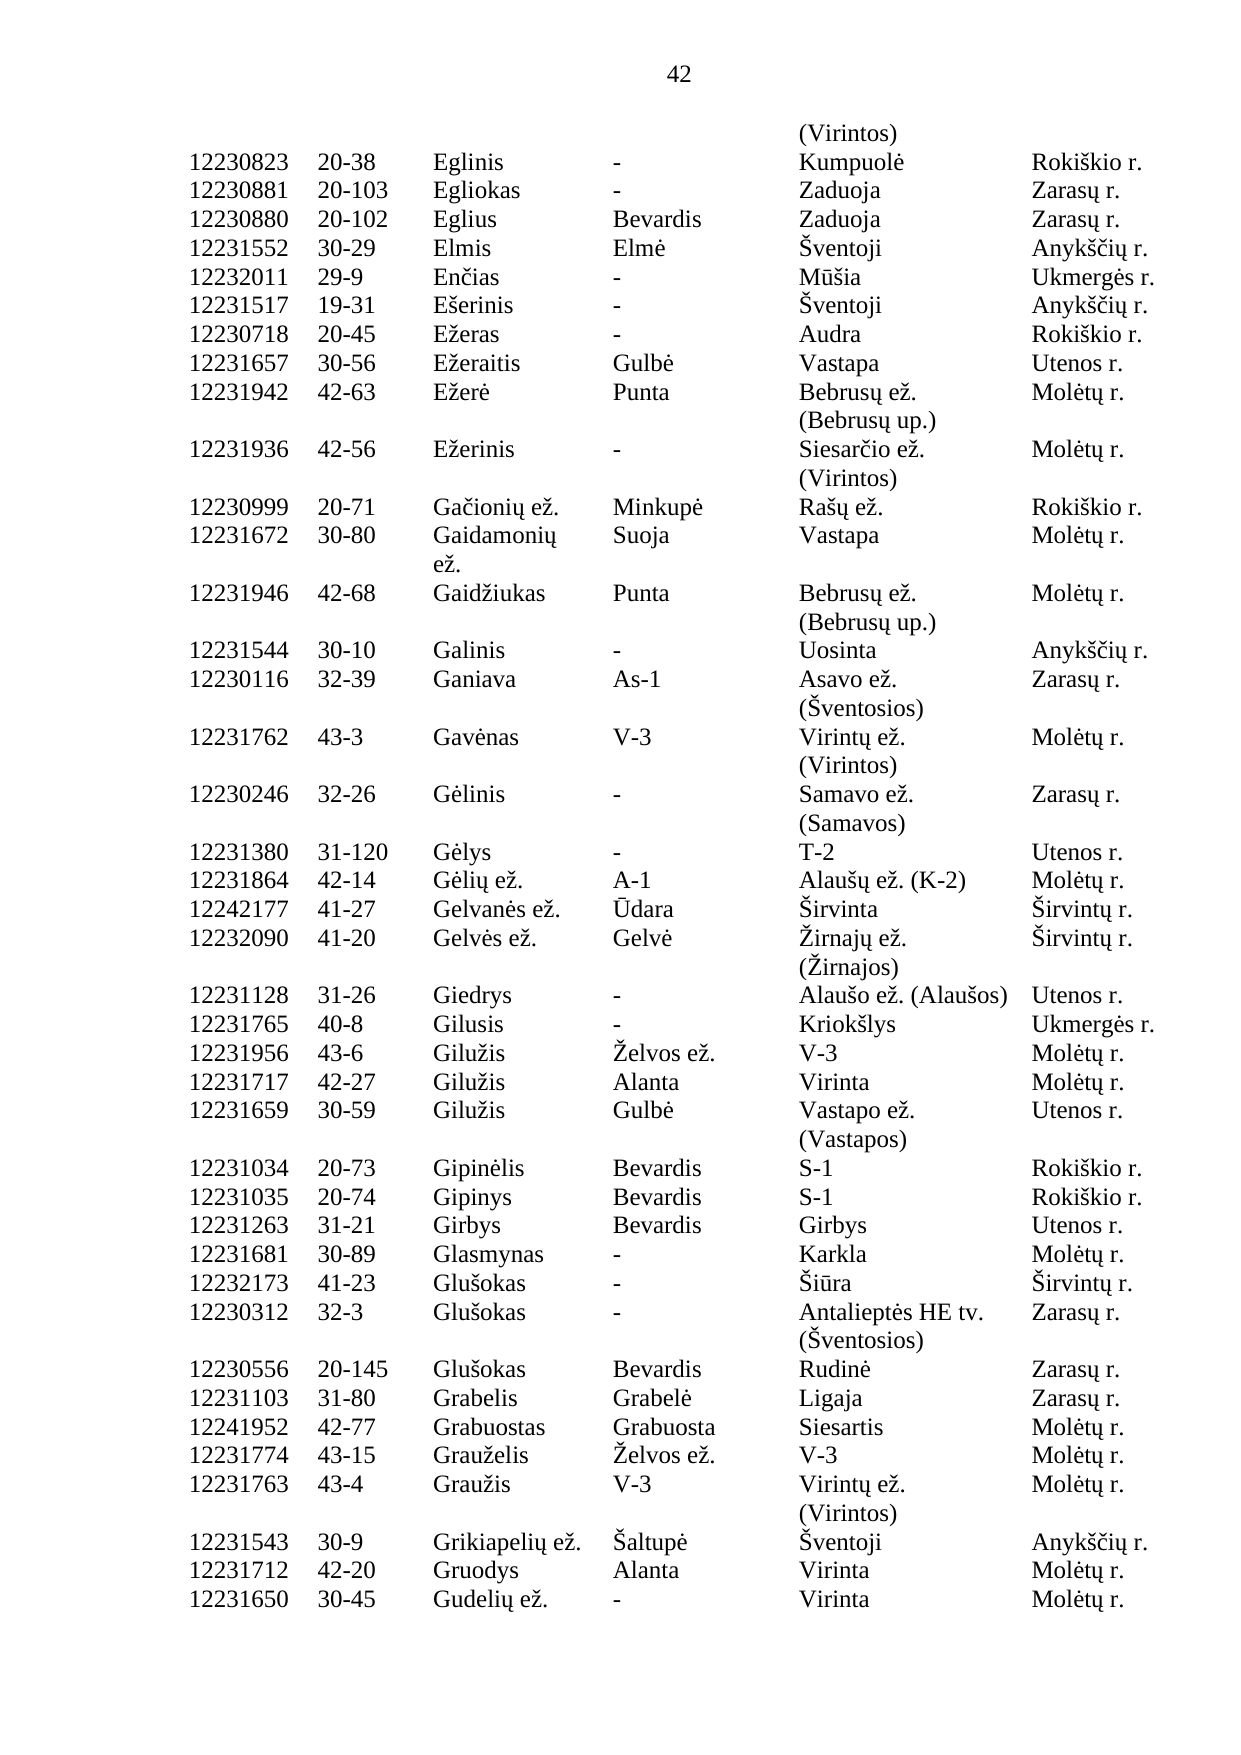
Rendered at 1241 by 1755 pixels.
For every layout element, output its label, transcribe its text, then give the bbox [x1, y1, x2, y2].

table_cell 12231936 [177, 434, 306, 492]
table_cell Enčias [422, 262, 601, 291]
table_cell Bevardis [601, 204, 787, 233]
table_cell Gilužis [422, 1067, 601, 1096]
table_cell V-3 [788, 1441, 1020, 1469]
table_cell Gėlių ež. [422, 866, 601, 894]
table_cell Kumpuolė [788, 147, 1020, 176]
table_cell Ežerinis [422, 434, 601, 492]
table_cell Anykščių r. [1020, 233, 1188, 262]
table_cell 12231672 [177, 521, 306, 578]
table_cell Molėtų r. [1020, 1441, 1188, 1469]
table_cell Galinis [422, 636, 601, 664]
table_cell Molėtų r. [1020, 1038, 1188, 1067]
table_cell Siesarčio ež. (Virintos) [788, 434, 1020, 492]
table_cell Bevardis [601, 1211, 787, 1239]
table_cell Gaidamonių ež. [422, 521, 601, 578]
table_cell Širvintų r. [1020, 894, 1188, 923]
table_cell Utenos r. [1020, 981, 1188, 1009]
table_cell - [601, 636, 787, 664]
table_cell [1020, 1326, 1188, 1354]
table_cell Mūšia [788, 262, 1020, 291]
table_cell Širvinta [788, 894, 1020, 923]
table_cell Gilužis [422, 1038, 601, 1067]
table_cell 12230556 [177, 1354, 306, 1383]
table_cell Molėtų r. [1020, 722, 1188, 779]
table_cell A-1 [601, 866, 787, 894]
table_cell Grabelis [422, 1383, 601, 1412]
table_cell Molėtų r. [1020, 1412, 1188, 1441]
table_cell 42-56 [306, 434, 422, 492]
table_cell Virinta [788, 1556, 1020, 1584]
table_cell Zaduoja [788, 176, 1020, 204]
table_cell - [601, 1268, 787, 1297]
table_cell 30-80 [306, 521, 422, 578]
table_cell Antalieptės HE tv. [788, 1297, 1020, 1326]
table_cell 12242177 [177, 894, 306, 923]
table_cell Bevardis [601, 1354, 787, 1383]
table_cell Alaušų ež. (K-2) [788, 866, 1020, 894]
table_cell 12230116 [177, 664, 306, 722]
table_cell 20-73 [306, 1153, 422, 1182]
table_cell 20-103 [306, 176, 422, 204]
table_cell Punta [601, 578, 787, 636]
table_cell - [601, 291, 787, 319]
table_cell 12231956 [177, 1038, 306, 1067]
table_cell (Šventosios) [788, 1326, 1020, 1354]
table_cell Eglius [422, 204, 601, 233]
table_cell Gulbė [601, 348, 787, 377]
table_cell Šaltupė [601, 1527, 787, 1556]
table_cell - [601, 837, 787, 866]
table_cell 42-77 [306, 1412, 422, 1441]
table_cell Ganiava [422, 664, 601, 722]
table_cell Kriokšlys [788, 1009, 1020, 1038]
table_cell Gilužis [422, 1096, 601, 1153]
table_cell 40-8 [306, 1009, 422, 1038]
table_cell Punta [601, 377, 787, 434]
table_cell 12231774 [177, 1441, 306, 1469]
table_cell 12231517 [177, 291, 306, 319]
table_cell 30-45 [306, 1584, 422, 1613]
table_cell 12231650 [177, 1584, 306, 1613]
table_cell Vastapa [788, 348, 1020, 377]
table_cell As-1 [601, 664, 787, 722]
table_cell [1020, 118, 1188, 147]
table_cell 12230823 [177, 147, 306, 176]
table_cell Molėtų r. [1020, 578, 1188, 636]
table_cell Zarasų r. [1020, 1383, 1188, 1412]
table_cell Virinta [788, 1584, 1020, 1613]
table_cell 42-14 [306, 866, 422, 894]
table_cell Ešerinis [422, 291, 601, 319]
table_cell [177, 1326, 306, 1354]
table_cell Girbys [422, 1211, 601, 1239]
table_cell Rokiškio r. [1020, 492, 1188, 521]
table_cell Ūdara [601, 894, 787, 923]
table_cell Grabuosta [601, 1412, 787, 1441]
table_cell Gudelių ež. [422, 1584, 601, 1613]
table_cell Anykščių r. [1020, 1527, 1188, 1556]
table_cell Rudinė [788, 1354, 1020, 1383]
table_cell Ukmergės r. [1020, 262, 1188, 291]
table_cell Anykščių r. [1020, 636, 1188, 664]
table_cell Grikiapelių ež. [422, 1527, 601, 1556]
table_cell - [601, 434, 787, 492]
table_cell Zarasų r. [1020, 779, 1188, 837]
table_cell Ukmergės r. [1020, 1009, 1188, 1038]
table_cell [422, 1326, 601, 1354]
table_cell 12231657 [177, 348, 306, 377]
table_cell Gelvės ež. [422, 923, 601, 981]
table_cell Utenos r. [1020, 348, 1188, 377]
table_cell Bebrusų ež. (Bebrusų up.) [788, 377, 1020, 434]
table_cell Audra [788, 319, 1020, 348]
table_cell Egliokas [422, 176, 601, 204]
table_cell 31-21 [306, 1211, 422, 1239]
table_cell 20-102 [306, 204, 422, 233]
table_cell - [601, 981, 787, 1009]
table_cell Ligaja [788, 1383, 1020, 1412]
table_cell [422, 118, 601, 147]
table_cell 12231128 [177, 981, 306, 1009]
table_cell Gruodys [422, 1556, 601, 1584]
table_cell 30-59 [306, 1096, 422, 1153]
table_cell 31-26 [306, 981, 422, 1009]
table_cell Šiūra [788, 1268, 1020, 1297]
table_cell Molėtų r. [1020, 521, 1188, 578]
table_cell Zaduoja [788, 204, 1020, 233]
table_cell 41-27 [306, 894, 422, 923]
table_cell 12231681 [177, 1239, 306, 1268]
table_cell 43-15 [306, 1441, 422, 1469]
table_cell Virintų ež. (Virintos) [788, 722, 1020, 779]
table_cell Rokiškio r. [1020, 319, 1188, 348]
table_cell S-1 [788, 1182, 1020, 1211]
table_cell Šventoji [788, 1527, 1020, 1556]
table_cell 12232011 [177, 262, 306, 291]
table_cell 20-145 [306, 1354, 422, 1383]
table_cell 32-3 [306, 1297, 422, 1326]
table_cell 43-6 [306, 1038, 422, 1067]
table_cell Gačionių ež. [422, 492, 601, 521]
table_cell [601, 1326, 787, 1354]
table_cell Gelvanės ež. [422, 894, 601, 923]
table_cell 31-80 [306, 1383, 422, 1412]
table_cell Molėtų r. [1020, 1584, 1188, 1613]
table_cell - [601, 118, 787, 147]
table_cell Širvintų r. [1020, 923, 1188, 981]
table_cell 43-3 [306, 722, 422, 779]
table_cell Uosinta [788, 636, 1020, 664]
table_cell Rokiškio r. [1020, 1182, 1188, 1211]
table_cell 41-20 [306, 923, 422, 981]
table_cell 42-20 [306, 1556, 422, 1584]
table_cell Ežeraitis [422, 348, 601, 377]
table_cell V-3 [601, 722, 787, 779]
table_cell 12231543 [177, 1527, 306, 1556]
table_cell Glušokas [422, 1297, 601, 1326]
table_cell 19-31 [306, 291, 422, 319]
table_cell 12231035 [177, 1182, 306, 1211]
table_cell 12232173 [177, 1268, 306, 1297]
table_cell 12231864 [177, 866, 306, 894]
table_cell Alaušo ež. (Alaušos) [788, 981, 1020, 1009]
table_cell 12230999 [177, 492, 306, 521]
table_cell 42-63 [306, 377, 422, 434]
table_cell Molėtų r. [1020, 866, 1188, 894]
table_cell - [601, 147, 787, 176]
table_cell Karkla [788, 1239, 1020, 1268]
table_cell Alanta [601, 1067, 787, 1096]
table_cell Utenos r. [1020, 1211, 1188, 1239]
table_cell (Virintos) [788, 118, 1020, 147]
table_cell Vastapo ež. (Vastapos) [788, 1096, 1020, 1153]
table_cell 12230246 [177, 779, 306, 837]
table_cell Giedrys [422, 981, 601, 1009]
table_cell Zarasų r. [1020, 1297, 1188, 1326]
table_cell 20-45 [306, 319, 422, 348]
table_cell - [601, 1297, 787, 1326]
table_cell Glušokas [422, 1268, 601, 1297]
table_cell V-3 [601, 1469, 787, 1527]
table_cell Molėtų r. [1020, 434, 1188, 492]
table_cell Asavo ež. (Šventosios) [788, 664, 1020, 722]
table_cell Molėtų r. [1020, 377, 1188, 434]
table_cell Anykščių r. [1020, 291, 1188, 319]
table_cell 29-9 [306, 262, 422, 291]
table_cell S-1 [788, 1153, 1020, 1182]
table_cell Suoja [601, 521, 787, 578]
table_cell Ežerė [422, 377, 601, 434]
table_cell Graužis [422, 1469, 601, 1527]
table_cell 12232090 [177, 923, 306, 981]
table_cell Vastapa [788, 521, 1020, 578]
table_cell Gilusis [422, 1009, 601, 1038]
table_cell Utenos r. [1020, 837, 1188, 866]
table_cell Rokiškio r. [1020, 147, 1188, 176]
table_cell 12231942 [177, 377, 306, 434]
table_cell Gaidžiukas [422, 578, 601, 636]
table_cell Širvintų r. [1020, 1268, 1188, 1297]
table_cell Elmė [601, 233, 787, 262]
table_cell 42-27 [306, 1067, 422, 1096]
table_cell 30-89 [306, 1239, 422, 1268]
table_cell Zarasų r. [1020, 1354, 1188, 1383]
table_cell Gavėnas [422, 722, 601, 779]
table_cell 12231263 [177, 1211, 306, 1239]
table_cell 12231380 [177, 837, 306, 866]
table_cell Molėtų r. [1020, 1239, 1188, 1268]
table_cell Grabelė [601, 1383, 787, 1412]
table_cell Alanta [601, 1556, 787, 1584]
table_cell 12231717 [177, 1067, 306, 1096]
table_cell - [601, 1584, 787, 1613]
table_cell 12231544 [177, 636, 306, 664]
table_cell 12231552 [177, 233, 306, 262]
table_cell Gulbė [601, 1096, 787, 1153]
table_cell 12231103 [177, 1383, 306, 1412]
table_cell Utenos r. [1020, 1096, 1188, 1153]
table_cell Želvos ež. [601, 1038, 787, 1067]
table_cell Zarasų r. [1020, 204, 1188, 233]
table_cell Glušokas [422, 1354, 601, 1383]
table_cell Rašų ež. [788, 492, 1020, 521]
table_cell Gėlinis [422, 779, 601, 837]
table_cell Siesartis [788, 1412, 1020, 1441]
table_cell 20-71 [306, 492, 422, 521]
table_cell 12231712 [177, 1556, 306, 1584]
table_cell Virintų ež. (Virintos) [788, 1469, 1020, 1527]
table_cell Gelvė [601, 923, 787, 981]
table_cell [306, 1326, 422, 1354]
table_cell 12241952 [177, 1412, 306, 1441]
table_cell 12231659 [177, 1096, 306, 1153]
table_cell V-3 [788, 1038, 1020, 1067]
table_cell - [601, 319, 787, 348]
table_cell - [601, 779, 787, 837]
table_cell 41-23 [306, 1268, 422, 1297]
table_cell 30-10 [306, 636, 422, 664]
table_cell Eglinis [422, 147, 601, 176]
table_cell - [601, 1239, 787, 1268]
table_cell Virinta [788, 1067, 1020, 1096]
table_cell Molėtų r. [1020, 1067, 1188, 1096]
table_cell Samavo ež. (Samavos) [788, 779, 1020, 837]
table_cell 12231762 [177, 722, 306, 779]
table_cell Bebrusų ež. (Bebrusų up.) [788, 578, 1020, 636]
table_cell 42-68 [306, 578, 422, 636]
table_cell [306, 118, 422, 147]
table_cell 20-74 [306, 1182, 422, 1211]
table_cell Glasmynas [422, 1239, 601, 1268]
table_cell 12231946 [177, 578, 306, 636]
table_cell Bevardis [601, 1182, 787, 1211]
table_cell 43-4 [306, 1469, 422, 1527]
table_cell Gėlys [422, 837, 601, 866]
table_cell T-2 [788, 837, 1020, 866]
table_cell [177, 118, 306, 147]
table_cell 32-39 [306, 664, 422, 722]
table_cell - [601, 1009, 787, 1038]
table_cell Zarasų r. [1020, 176, 1188, 204]
table_cell 32-26 [306, 779, 422, 837]
table_cell Želvos ež. [601, 1441, 787, 1469]
table_cell 12231765 [177, 1009, 306, 1038]
table_cell 31-120 [306, 837, 422, 866]
table_cell Grabuostas [422, 1412, 601, 1441]
table_cell 12231763 [177, 1469, 306, 1527]
table_cell Žirnajų ež. (Žirnajos) [788, 923, 1020, 981]
table_cell Molėtų r. [1020, 1469, 1188, 1527]
table_cell 12230880 [177, 204, 306, 233]
table_cell 12230312 [177, 1297, 306, 1326]
table_cell - [601, 176, 787, 204]
table_cell Elmis [422, 233, 601, 262]
table_cell Šventoji [788, 291, 1020, 319]
table_cell Molėtų r. [1020, 1556, 1188, 1584]
table_cell Rokiškio r. [1020, 1153, 1188, 1182]
table_cell 20-38 [306, 147, 422, 176]
table_cell Zarasų r. [1020, 664, 1188, 722]
table_cell Šventoji [788, 233, 1020, 262]
table_cell Grauželis [422, 1441, 601, 1469]
table_cell 12231034 [177, 1153, 306, 1182]
table_cell 12230718 [177, 319, 306, 348]
table_cell Gipinėlis [422, 1153, 601, 1182]
table_cell - [601, 262, 787, 291]
table_cell 30-56 [306, 348, 422, 377]
table_cell Bevardis [601, 1153, 787, 1182]
table_cell Minkupė [601, 492, 787, 521]
table_cell 30-29 [306, 233, 422, 262]
table_cell Ežeras [422, 319, 601, 348]
table_cell Girbys [788, 1211, 1020, 1239]
table_cell Gipinys [422, 1182, 601, 1211]
table_cell 12230881 [177, 176, 306, 204]
table_cell 30-9 [306, 1527, 422, 1556]
